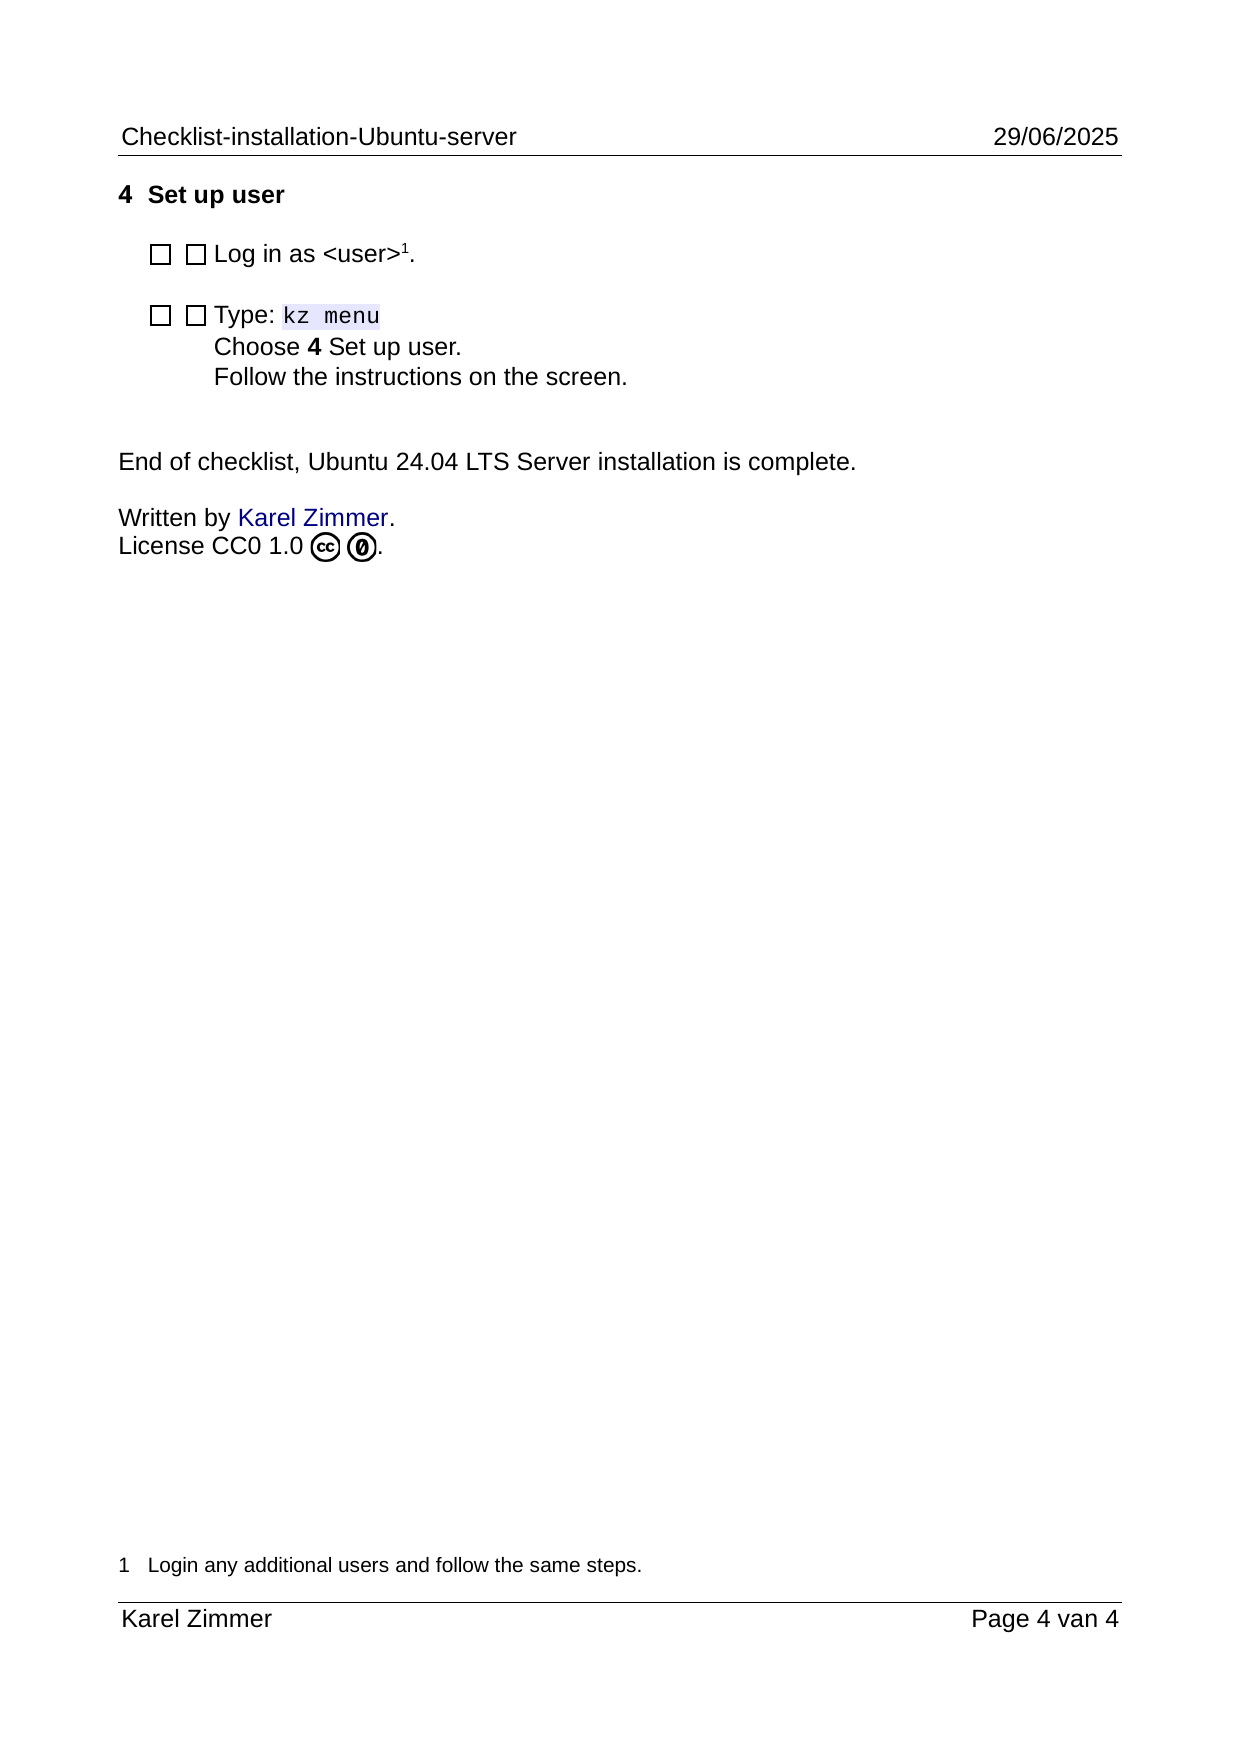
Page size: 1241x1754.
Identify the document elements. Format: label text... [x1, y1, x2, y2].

table_cell [118, 300, 142, 332]
table_cell [213, 269, 1122, 300]
table_cell [118, 269, 142, 300]
table_cell [177, 269, 213, 300]
table_cell [142, 300, 177, 332]
table_cell Follow the instructions on the screen. [213, 362, 1122, 392]
table_cell [142, 332, 177, 362]
table_header [118, 239, 142, 269]
table_header [142, 239, 177, 269]
picture [310, 532, 340, 562]
table_cell Choose 4 Set up user. [213, 332, 1122, 362]
table_cell [177, 300, 213, 332]
table_cell [118, 362, 142, 392]
text Written by Karel Zimmer. [118, 504, 1122, 532]
picture [347, 532, 377, 562]
text . [377, 532, 1122, 562]
table_cell [177, 332, 213, 362]
table_header Log in as <user>. [213, 239, 1122, 269]
text End of checklist, Ubuntu 24.04 LTS Server installation is complete. [118, 448, 1122, 476]
table_cell [118, 332, 142, 362]
text License CC0 1.0 [118, 532, 310, 562]
table_cell [177, 362, 213, 392]
table_header [177, 239, 213, 269]
table_cell Type: kz menu [213, 300, 1122, 332]
list Set up user [118, 177, 1122, 211]
table_cell [142, 362, 177, 392]
table_cell [142, 269, 177, 300]
